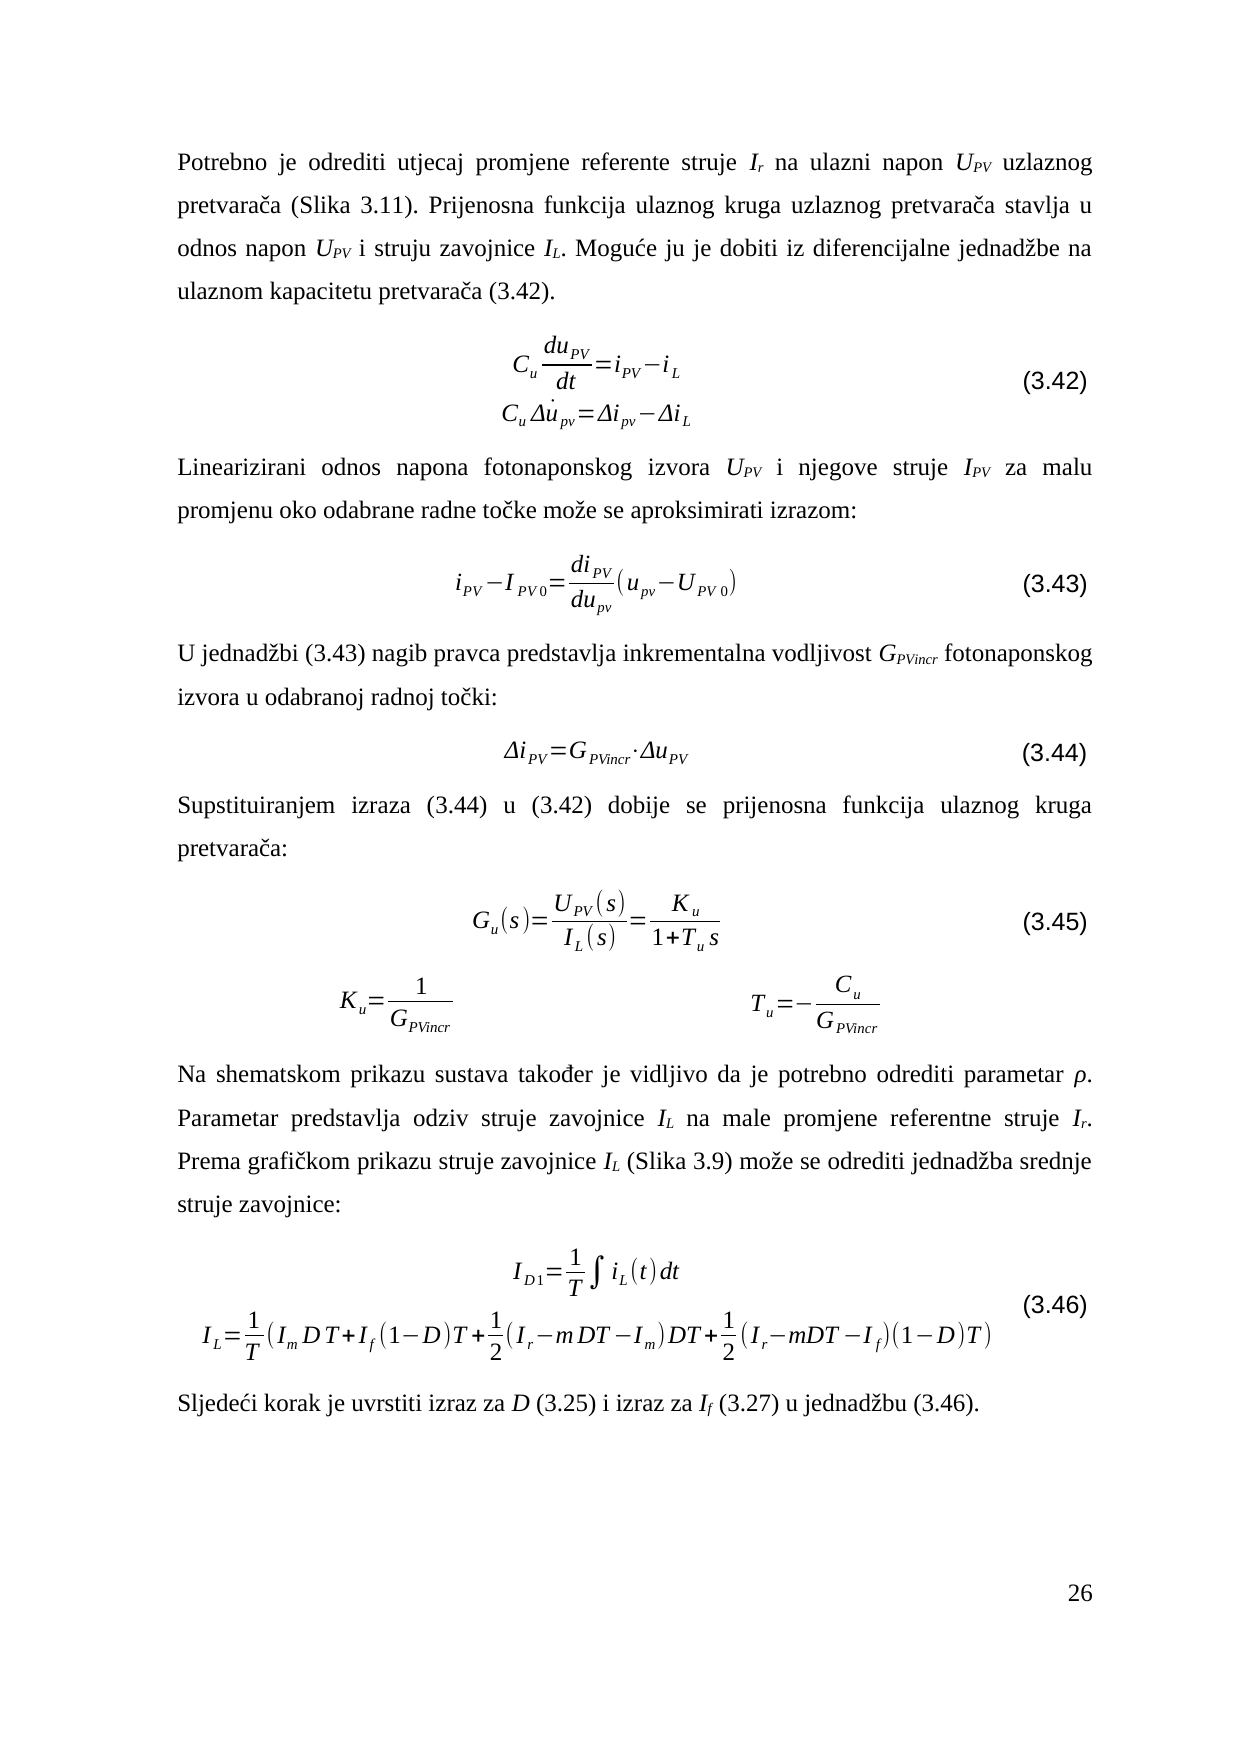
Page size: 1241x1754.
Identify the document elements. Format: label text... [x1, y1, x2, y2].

table_header [177, 544, 1015, 626]
table_header (3.45) [1016, 882, 1093, 965]
text Na shematskom prikazu sustava također je vidljivo da je potrebno odrediti parametar ρ. Parametar predstavlja odziv struje zavojnice IL na male promjene referentne struje Ir. Prema grafičkom prikazu struje zavojnice IL (Slika 3.9) može se odrediti jednadžba srednje struje zavojnice: [177, 1059, 1093, 1218]
table_cell [1016, 965, 1093, 1047]
table_header [177, 882, 1016, 965]
table_header [177, 1238, 1015, 1376]
text Sljedeći korak je uvrstiti izraz za D (3.25) i izraz za If (3.27) u jednadžbu (3.46). [177, 1388, 1093, 1417]
table_header [177, 326, 1015, 440]
table_header (3.46) [1015, 1238, 1093, 1376]
table_cell [177, 965, 615, 1047]
table_header [177, 731, 1015, 778]
text Supstituiranjem izraza (3.44) u (3.42) dobije se prijenosna funkcija ulaznog kruga pretvarača: [177, 790, 1093, 862]
text U jednadžbi (3.43) nagib pravca predstavlja inkrementalna vodljivost GPVincr fotonaponskog izvora u odabranoj radnoj točki: [177, 638, 1093, 710]
table_header (3.43) [1015, 544, 1093, 626]
text Linearizirani odnos napona fotonaponskog izvora UPV i njegove struje IPV za malu promjenu oko odabrane radne točke može se aproksimirati izrazom: [177, 452, 1093, 524]
table_header (3.42) [1015, 326, 1093, 440]
table_cell [615, 965, 1016, 1047]
text Potrebno je odrediti utjecaj promjene referente struje Ir na ulazni napon UPV uzlaznog pretvarača (Slika 3.11). Prijenosna funkcija ulaznog kruga uzlaznog pretvarača stavlja u odnos napon UPV i struju zavojnice IL. Moguće ju je dobiti iz diferencijalne jednadžbe na ulaznom kapacitetu pretvarača (3.42). [177, 147, 1093, 305]
table_header (3.44) [1015, 731, 1093, 778]
